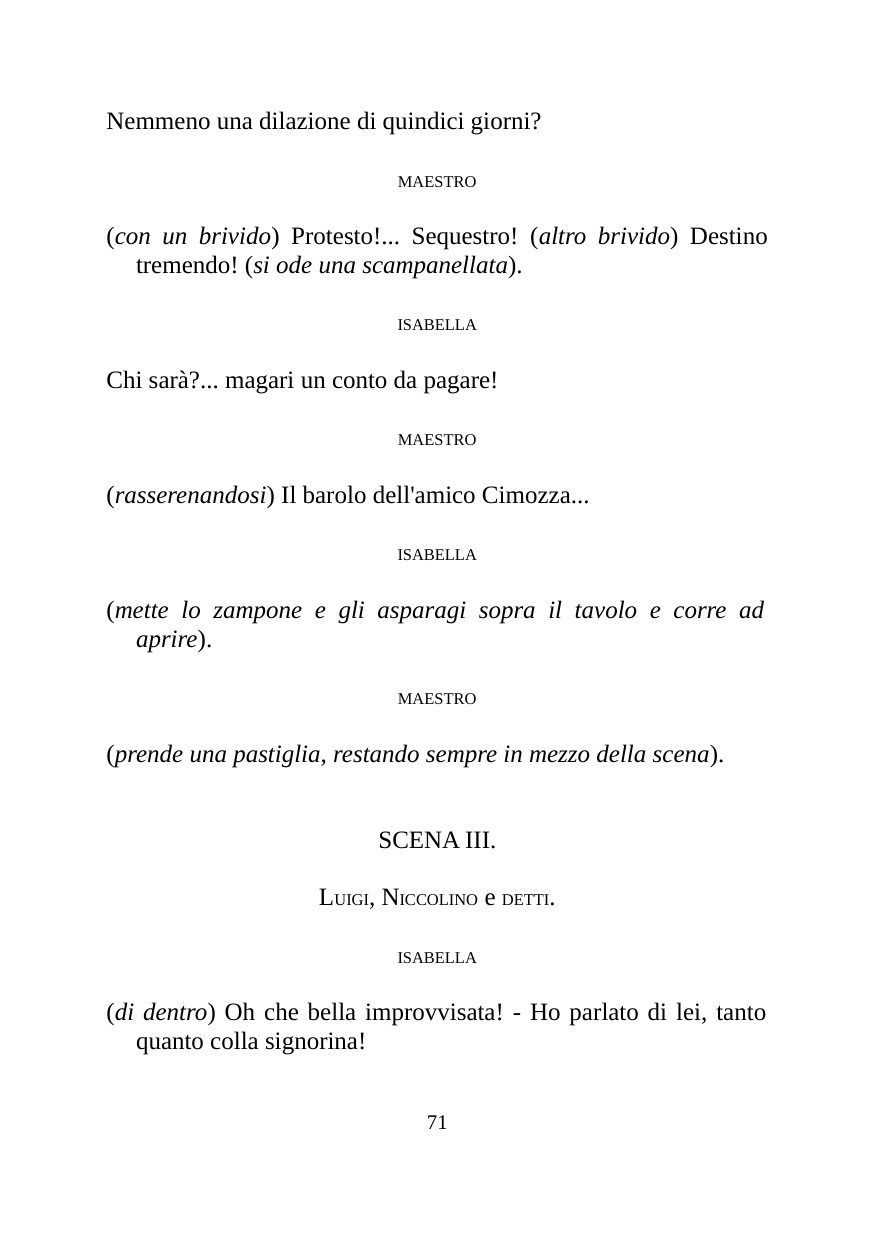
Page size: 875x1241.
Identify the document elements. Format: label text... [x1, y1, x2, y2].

text (rasserenandosi) Il barolo dell'amico Cimozza... [106, 480, 768, 509]
text (prende una pastiglia, restando sempre in mezzo della scena). [106, 739, 768, 767]
text Chi sarà?... magari un conto da pagare! [106, 365, 768, 394]
text maestro [106, 422, 768, 451]
text isabella [106, 537, 768, 566]
text isabella [106, 307, 768, 336]
text maestro [106, 681, 768, 710]
text Nemmeno una dilazione di quindici giorni? [106, 106, 768, 135]
text SCENA III. [106, 825, 768, 854]
text Luigi, Niccolino e detti. [106, 882, 768, 911]
text isabella [106, 940, 768, 969]
text (con un brivido) Protesto!... Sequestro! (altro brivido) Destino tremendo! (si ode una scampanellata). [106, 221, 768, 279]
text maestro [106, 164, 768, 192]
text (mette lo zampone e gli asparagi sopra il tavolo e corre ad aprire). [106, 595, 768, 652]
text (di dentro) Oh che bella improvvisata! - Ho parlato di lei, tanto quanto colla signorina! [106, 997, 768, 1055]
